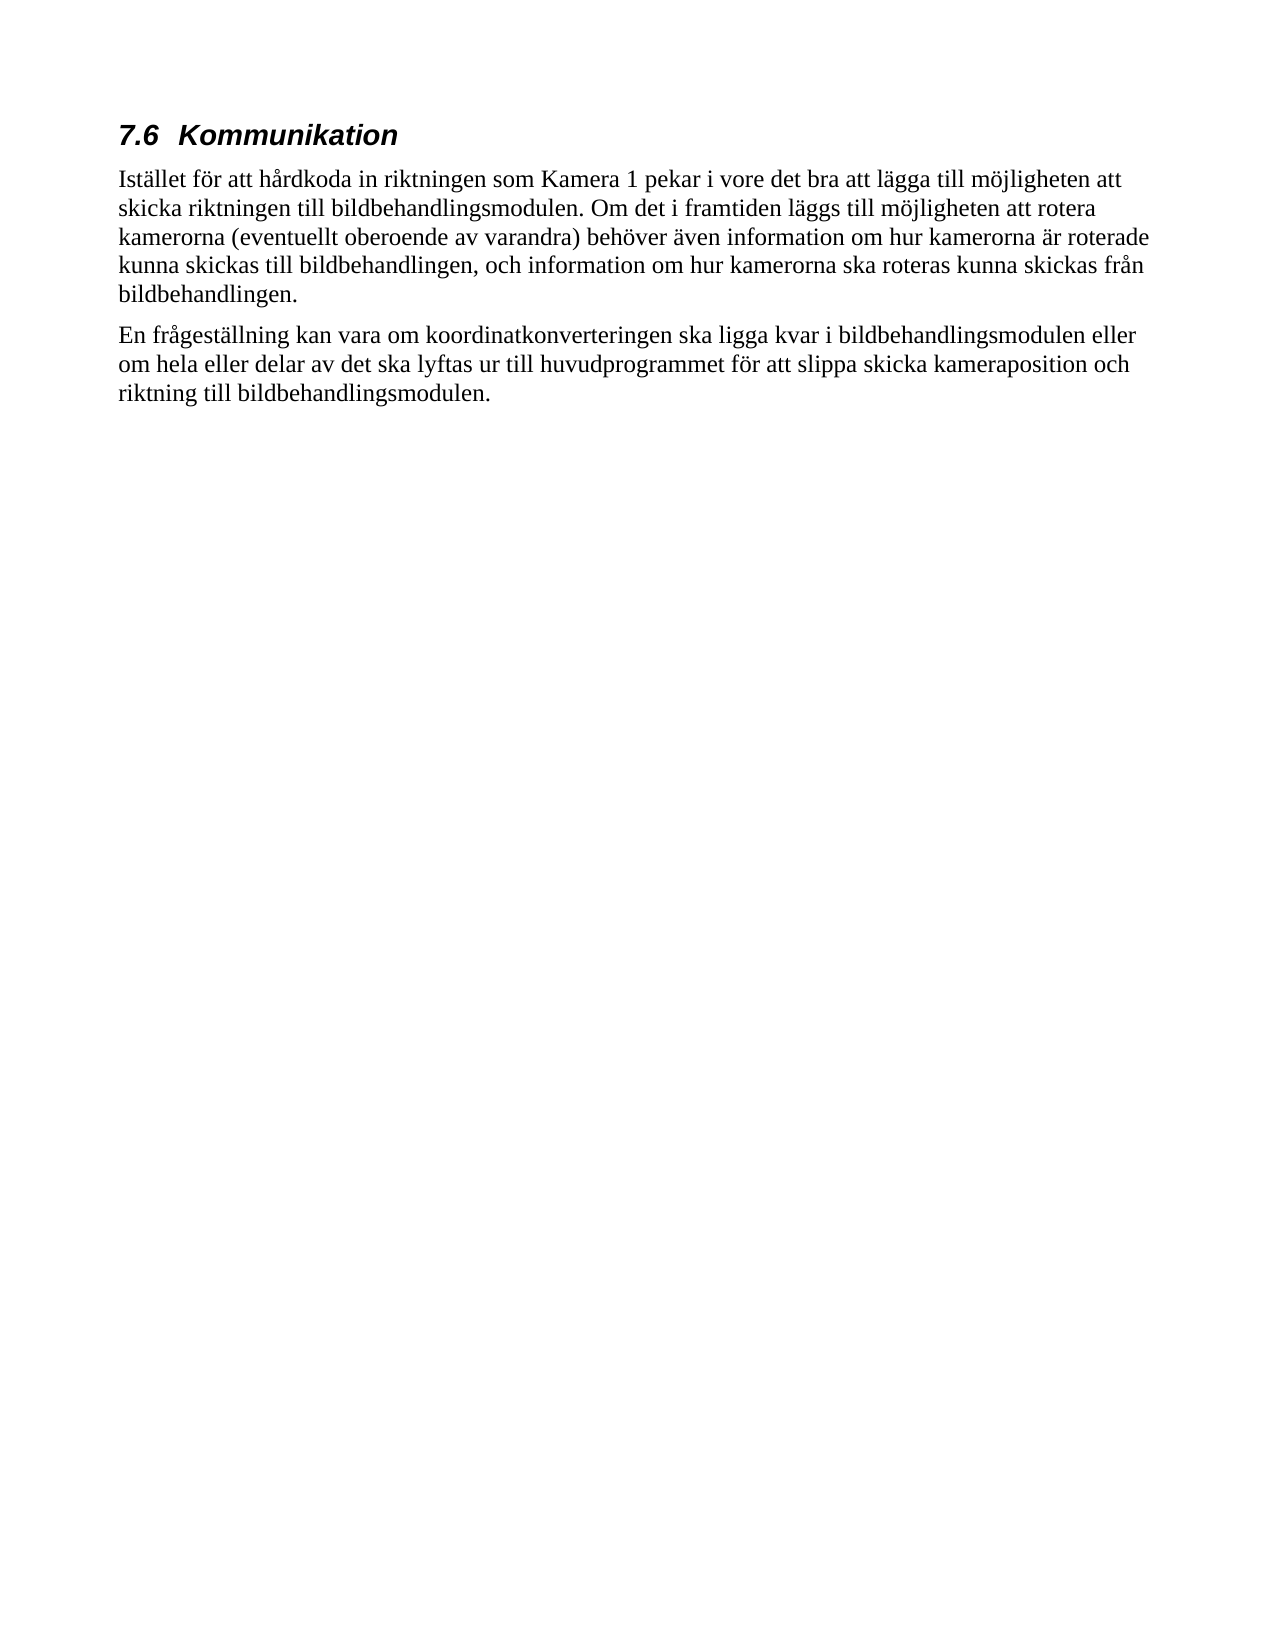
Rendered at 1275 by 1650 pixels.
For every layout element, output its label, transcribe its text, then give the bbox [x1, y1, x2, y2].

text Istället för att hårdkoda in riktningen som Kamera 1 pekar i vore det bra att lägga till möjligheten att skicka riktningen till bildbehandlingsmodulen. Om det i framtiden läggs till möjligheten att rotera kamerorna (eventuellt oberoende av varandra) behöver även information om hur kamerorna är roterade kunna skickas till bildbehandlingen, och information om hur kamerorna ska roteras kunna skickas från bildbehandlingen. [118, 164, 1157, 308]
text En frågeställning kan vara om koordinatkonverteringen ska ligga kvar i bildbehandlingsmodulen eller om hela eller delar av det ska lyftas ur till huvudprogrammet för att slippa skicka kameraposition och riktning till bildbehandlingsmodulen. [118, 320, 1157, 407]
subtitle Kommunikation [118, 118, 1157, 152]
